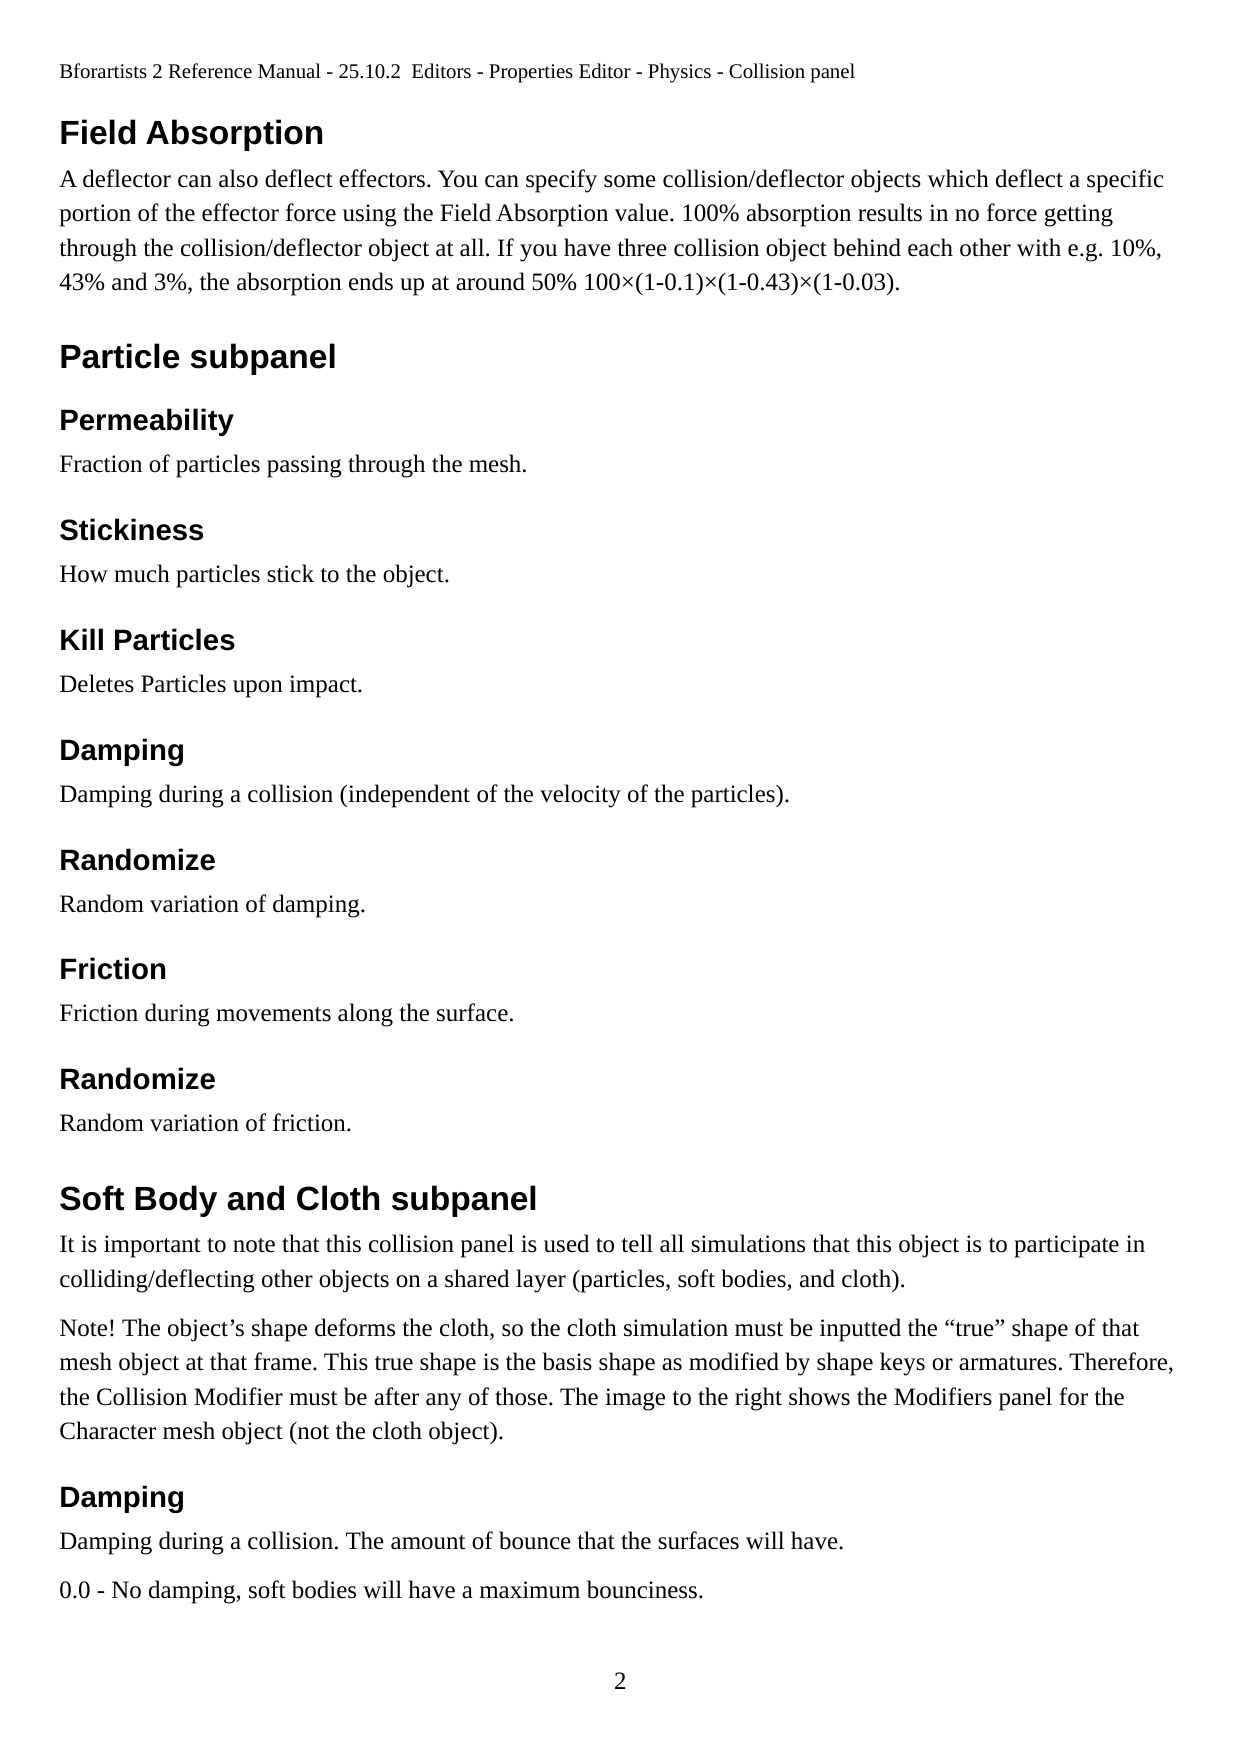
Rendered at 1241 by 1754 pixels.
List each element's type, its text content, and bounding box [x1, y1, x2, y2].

text How much particles stick to the object. [59, 559, 1181, 588]
subtitle Permeability [59, 403, 1181, 437]
subtitle Field Absorption [59, 113, 1181, 151]
subtitle Damping [59, 1480, 1181, 1514]
subtitle Kill Particles [59, 623, 1181, 656]
text Random variation of friction. [59, 1108, 1181, 1137]
subtitle Randomize [59, 842, 1181, 876]
text It is important to note that this collision panel is used to tell all simulations that this object is to participate in colliding/deflecting other objects on a shared layer (particles, soft bodies, and cloth). [59, 1229, 1181, 1293]
text Note! The object’s shape deforms the cloth, so the cloth simulation must be inputted the “true” shape of that mesh object at that frame. This true shape is the basis shape as modified by shape keys or armatures. Therefore, the Collision Modifier must be after any of those. The image to the right shows the Modifiers panel for the Character mesh object (not the cloth object). [59, 1313, 1181, 1445]
text Deletes Particles upon impact. [59, 669, 1181, 698]
text Fraction of particles passing through the mesh. [59, 449, 1181, 478]
text A deflector can also deflect effectors. You can specify some collision/deflector objects which deflect a specific portion of the effector force using the Field Absorption value. 100% absorption results in no force getting through the collision/deflector object at all. If you have three collision object behind each other with e.g. 10%, 43% and 3%, the absorption ends up at around 50% 100×(1-0.1)×(1-0.43)×(1-0.03). [59, 164, 1181, 296]
text Friction during movements along the surface. [59, 998, 1181, 1027]
text Damping during a collision (independent of the velocity of the particles). [59, 779, 1181, 807]
text Damping during a collision. The amount of bounce that the surfaces will have. [59, 1526, 1181, 1555]
subtitle Particle subpanel [59, 337, 1181, 376]
subtitle Friction [59, 952, 1181, 986]
subtitle Stickiness [59, 513, 1181, 546]
text 0.0 - No damping, soft bodies will have a maximum bounciness. [59, 1575, 1181, 1604]
subtitle Damping [59, 732, 1181, 766]
subtitle Randomize [59, 1062, 1181, 1096]
text Random variation of damping. [59, 889, 1181, 917]
subtitle Soft Body and Cloth subpanel [59, 1178, 1181, 1217]
